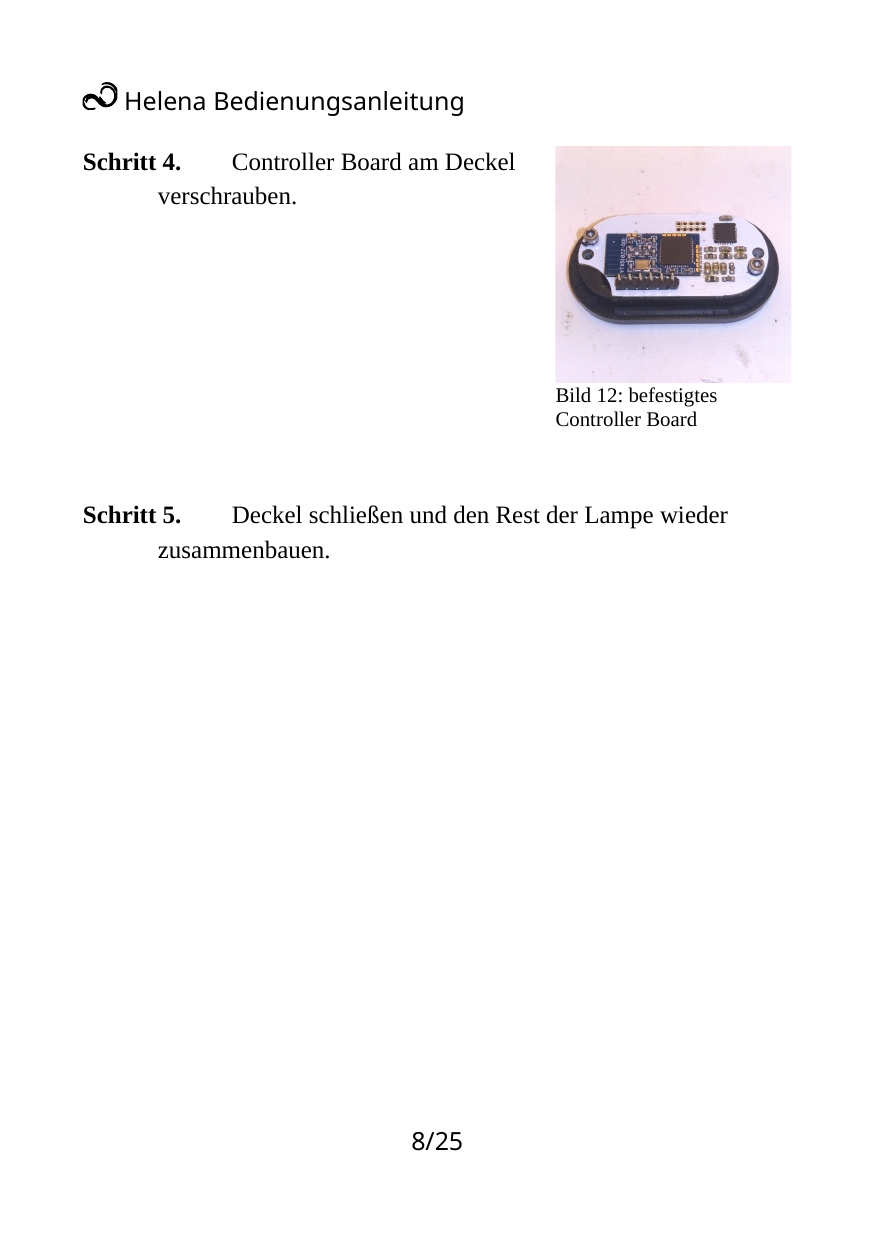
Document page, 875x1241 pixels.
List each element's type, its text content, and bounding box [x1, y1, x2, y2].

list Deckel schließen und den Rest der Lampe wieder zusammenbauen. [83, 500, 791, 563]
picture [555, 146, 792, 383]
list Controller Board am Deckel verschrauben. [83, 147, 555, 431]
list Bild 12: befestigtes Controller Board [555, 383, 791, 431]
